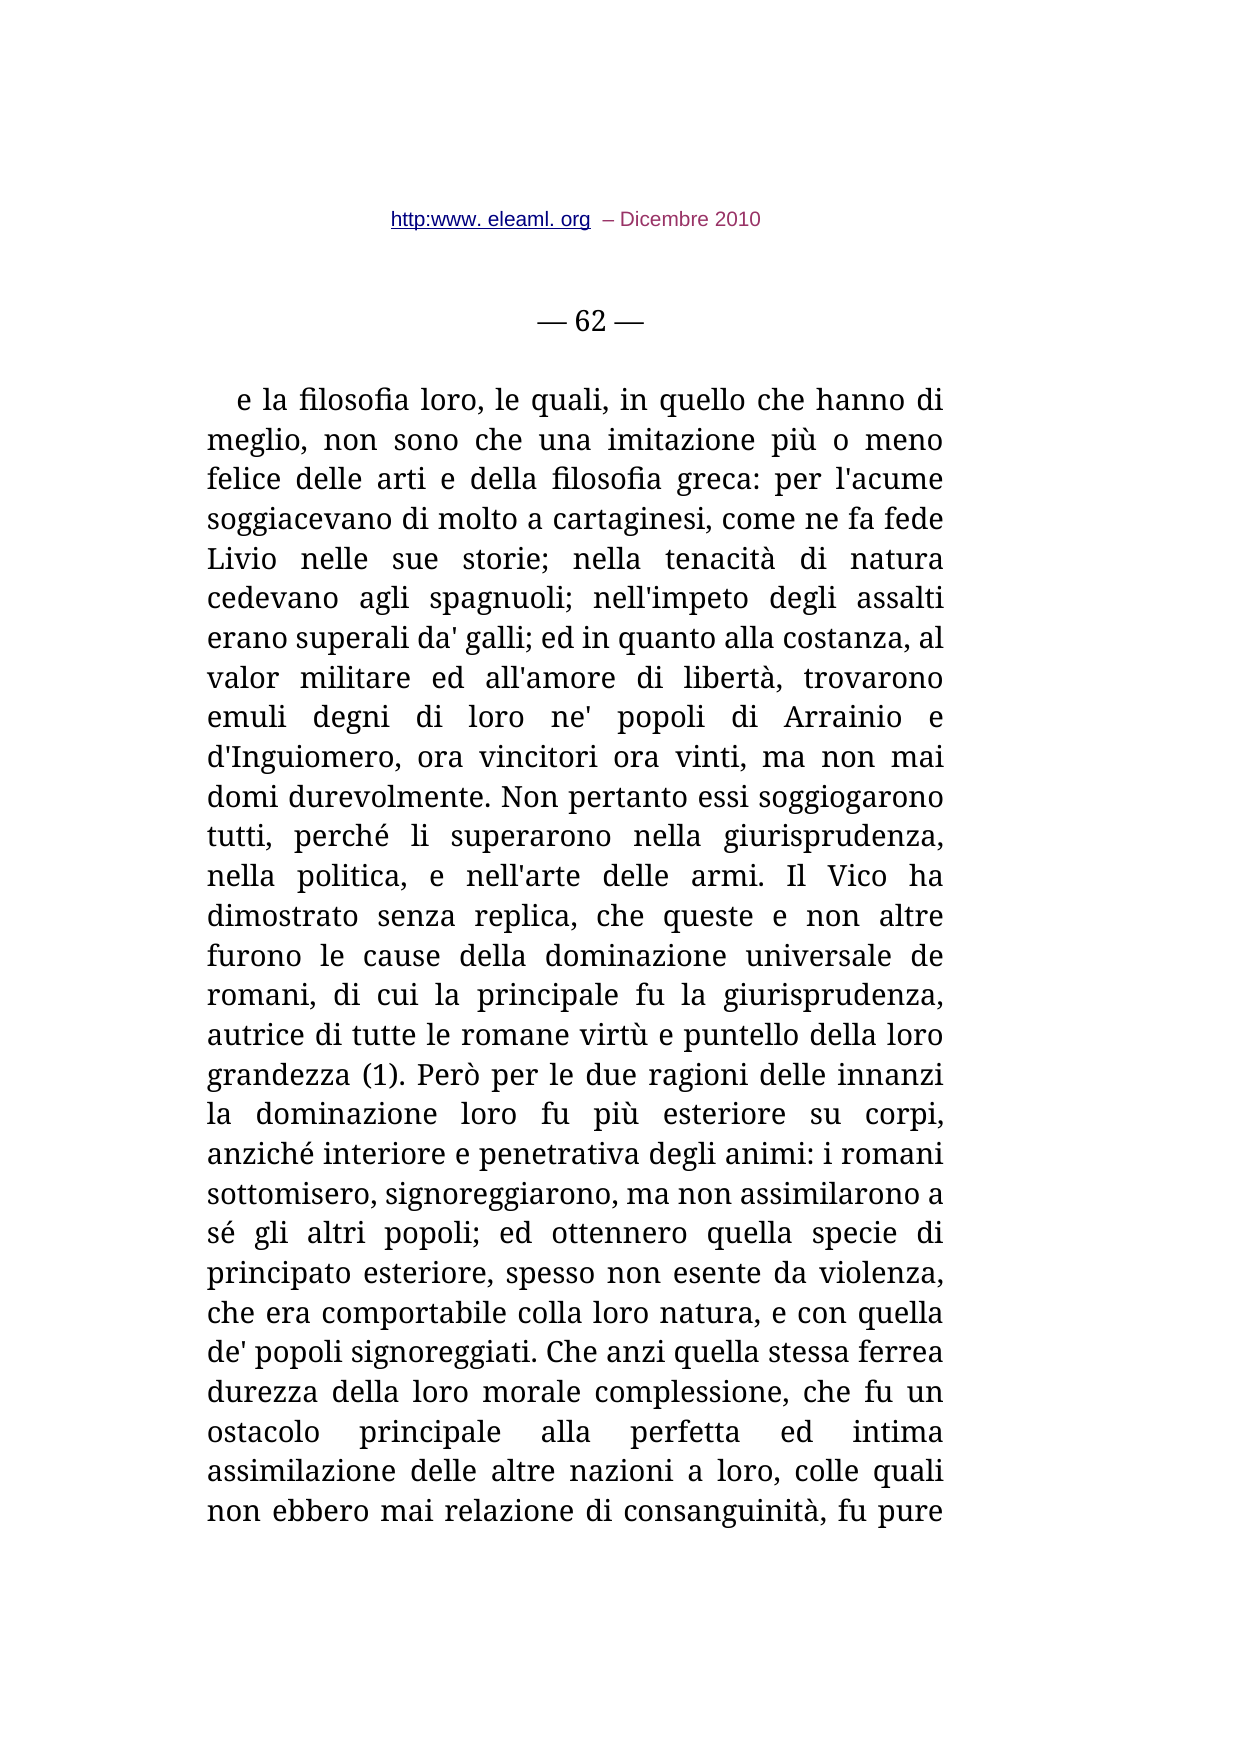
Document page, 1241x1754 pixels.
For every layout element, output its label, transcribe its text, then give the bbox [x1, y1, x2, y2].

text e la filosofia loro, le quali, in quello che hanno di meglio, non sono che una imitazione più o meno felice delle arti e della filosofia greca: per l'acume soggiacevano di molto a cartaginesi, come ne fa fede Livio nelle sue storie; nella tenacità di natura cedevano agli spagnuoli; nell'impeto degli assalti erano superali da' galli; ed in quanto alla costanza, al valor militare ed all'amore di libertà, trovarono emuli degni di loro ne' popoli di Arrainio e d'Inguiomero, ora vincitori ora vinti, ma non mai domi durevolmente. Non pertanto essi soggiogarono tutti, perché li superarono nella giurisprudenza, nella politica, e nell'arte delle armi. Il Vico ha dimostrato senza replica, che queste e non altre furono le cause della dominazione universale de romani, di cui la principale fu la giurisprudenza, autrice di tutte le romane virtù e puntello della loro grandezza (1). Però per le due ragioni delle innanzi la dominazione loro fu più esteriore su corpi, anziché interiore e penetrativa degli animi: i romani sottomisero, signoreggiarono, ma non assimilarono a sé gli altri popoli; ed ottennero quella specie di principato esteriore, spesso non esente da violenza, che era comportabile colla loro natura, e con quella de' popoli signoreggiati. Che anzi quella stessa ferrea durezza della loro morale complessione, che fu un ostacolo principale alla perfetta ed intima assimilazione delle altre nazioni a loro, colle quali non ebbero mai relazione di consanguinità, fu pure [207, 379, 945, 1530]
text — 62 — [207, 300, 945, 339]
